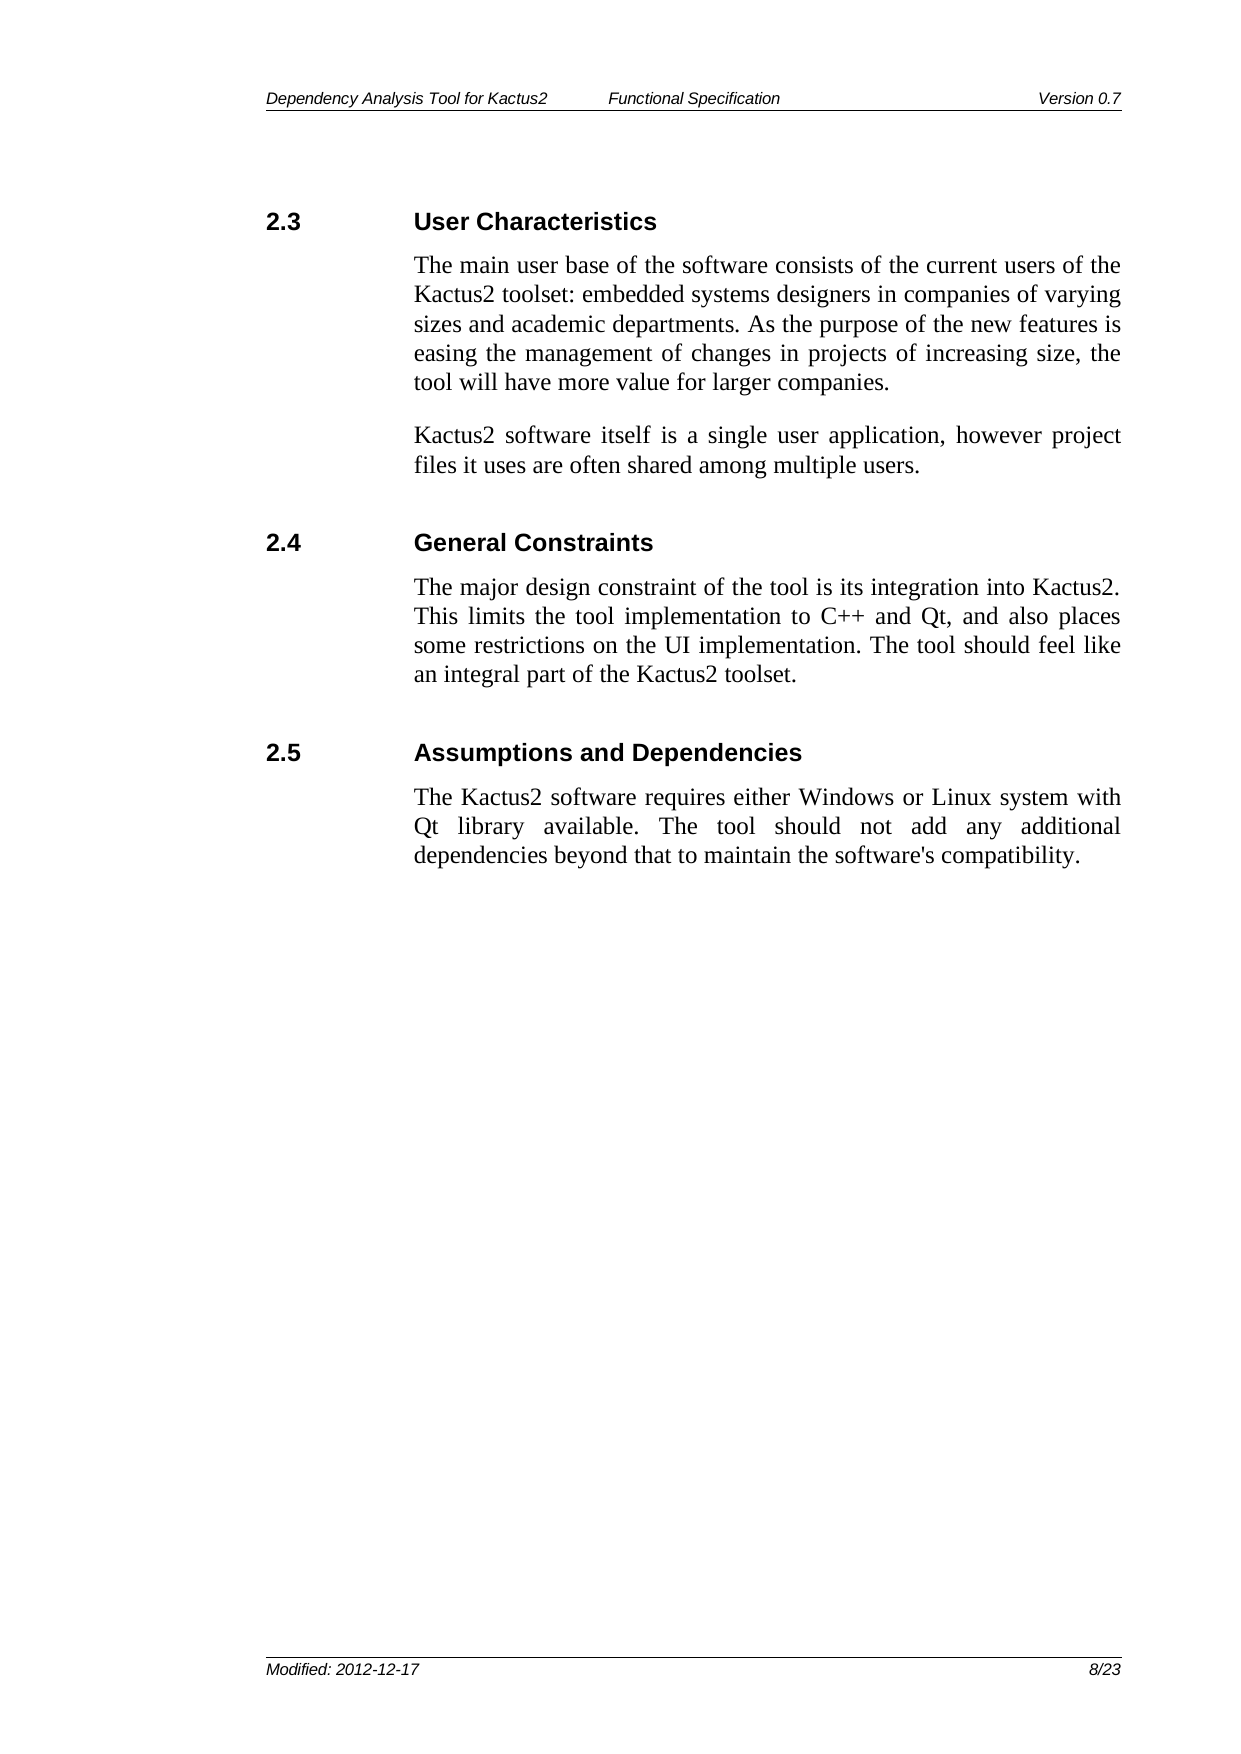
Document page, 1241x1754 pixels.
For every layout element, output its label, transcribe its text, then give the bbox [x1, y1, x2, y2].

text The major design constraint of the tool is its integration into Kactus2. This limits the tool implementation to C++ and Qt, and also places some restrictions on the UI implementation. The tool should feel like an integral part of the Kactus2 toolset. [413, 572, 1122, 688]
subtitle General Constraints [266, 528, 1122, 557]
subtitle Assumptions and Dependencies [266, 738, 1122, 767]
text The Kactus2 software requires either Windows or Linux system with Qt library available. The tool should not add any additional dependencies beyond that to maintain the software's compatibility. [413, 781, 1122, 869]
text Kactus2 software itself is a single user application, however project files it uses are often shared among multiple users. [413, 420, 1122, 478]
text The main user base of the software consists of the current users of the Kactus2 toolset: embedded systems designers in companies of varying sizes and academic departments. As the purpose of the new features is easing the management of changes in projects of increasing size, the tool will have more value for larger companies. [413, 250, 1122, 396]
subtitle User Characteristics [266, 207, 1122, 236]
